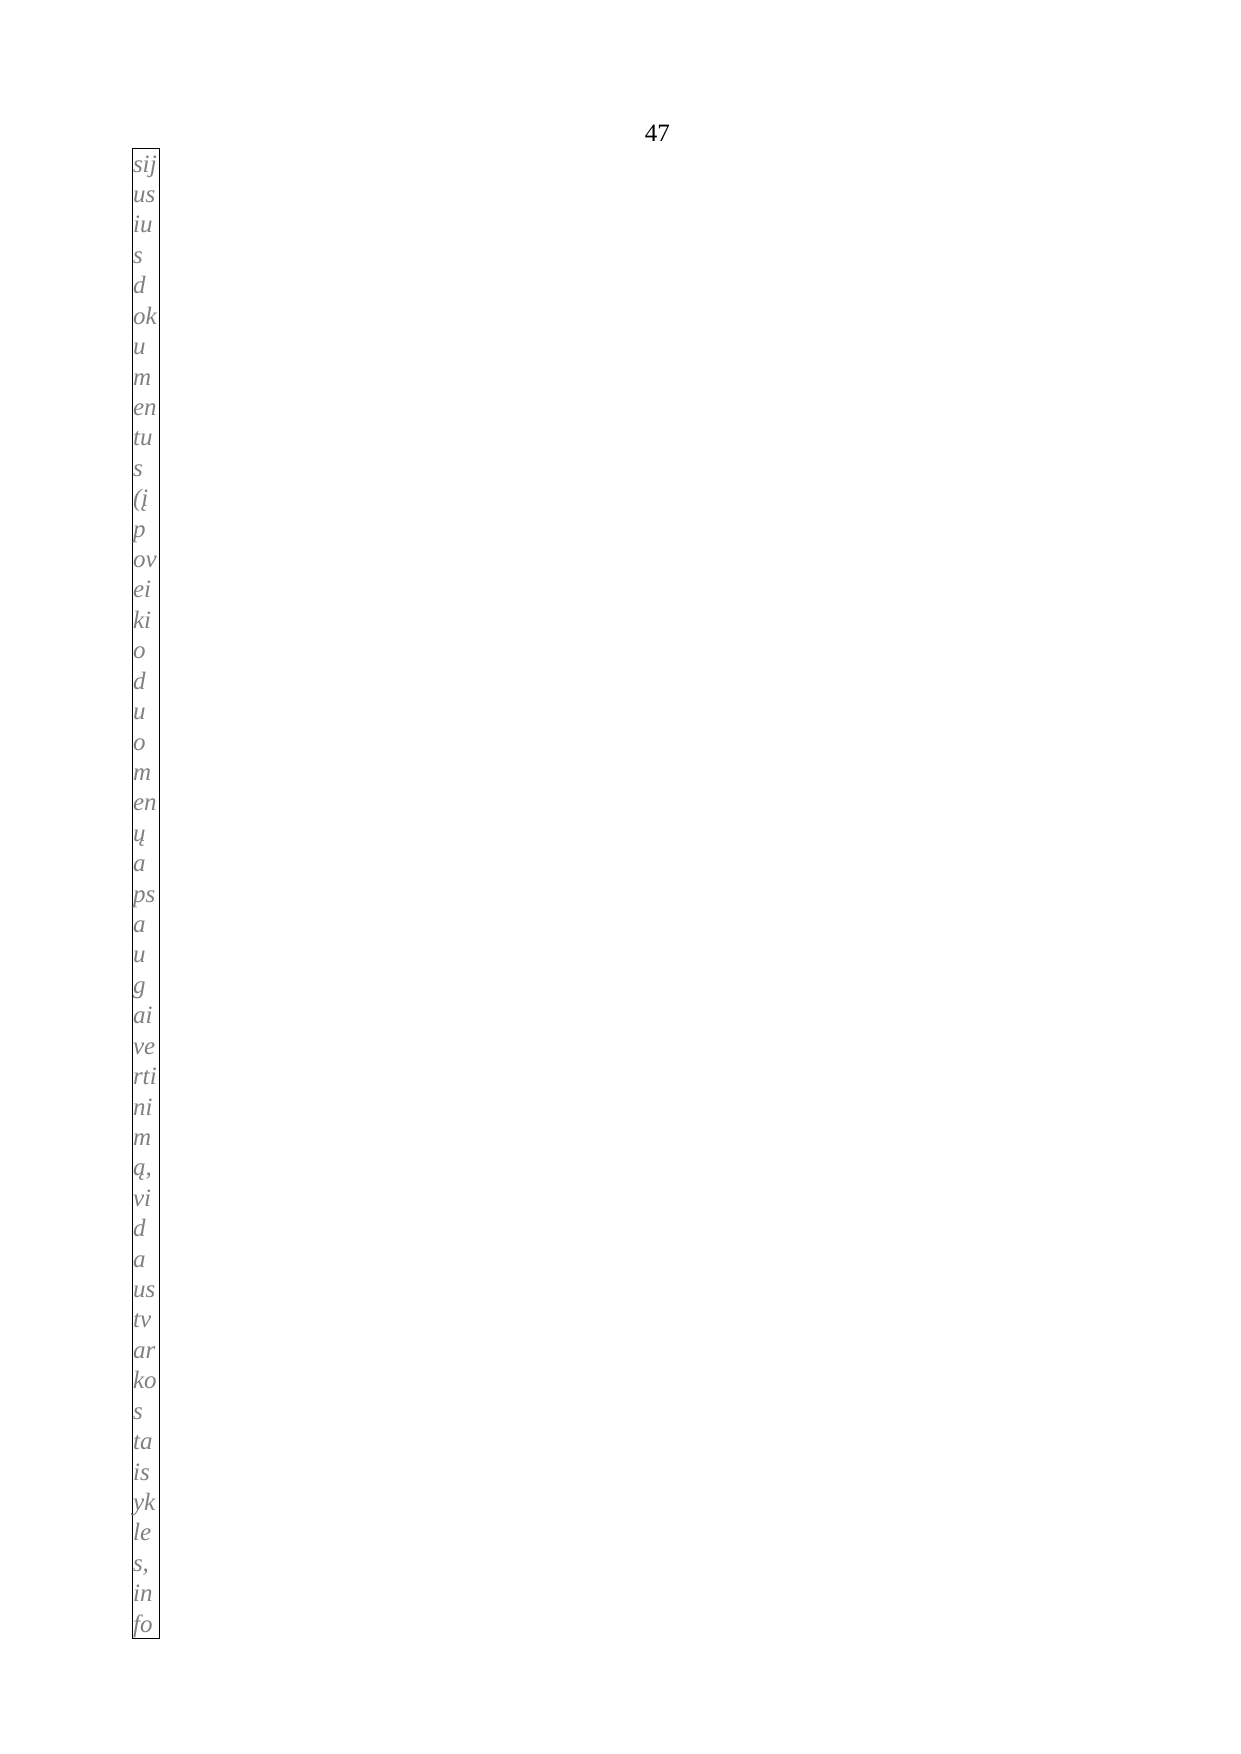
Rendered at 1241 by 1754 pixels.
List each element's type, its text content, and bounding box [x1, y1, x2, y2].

table_cell sijusius dokumentus (į poveikio duomenų apsaugai vertinimą, vidaus tvarkos taisykles, info [133, 149, 159, 1637]
